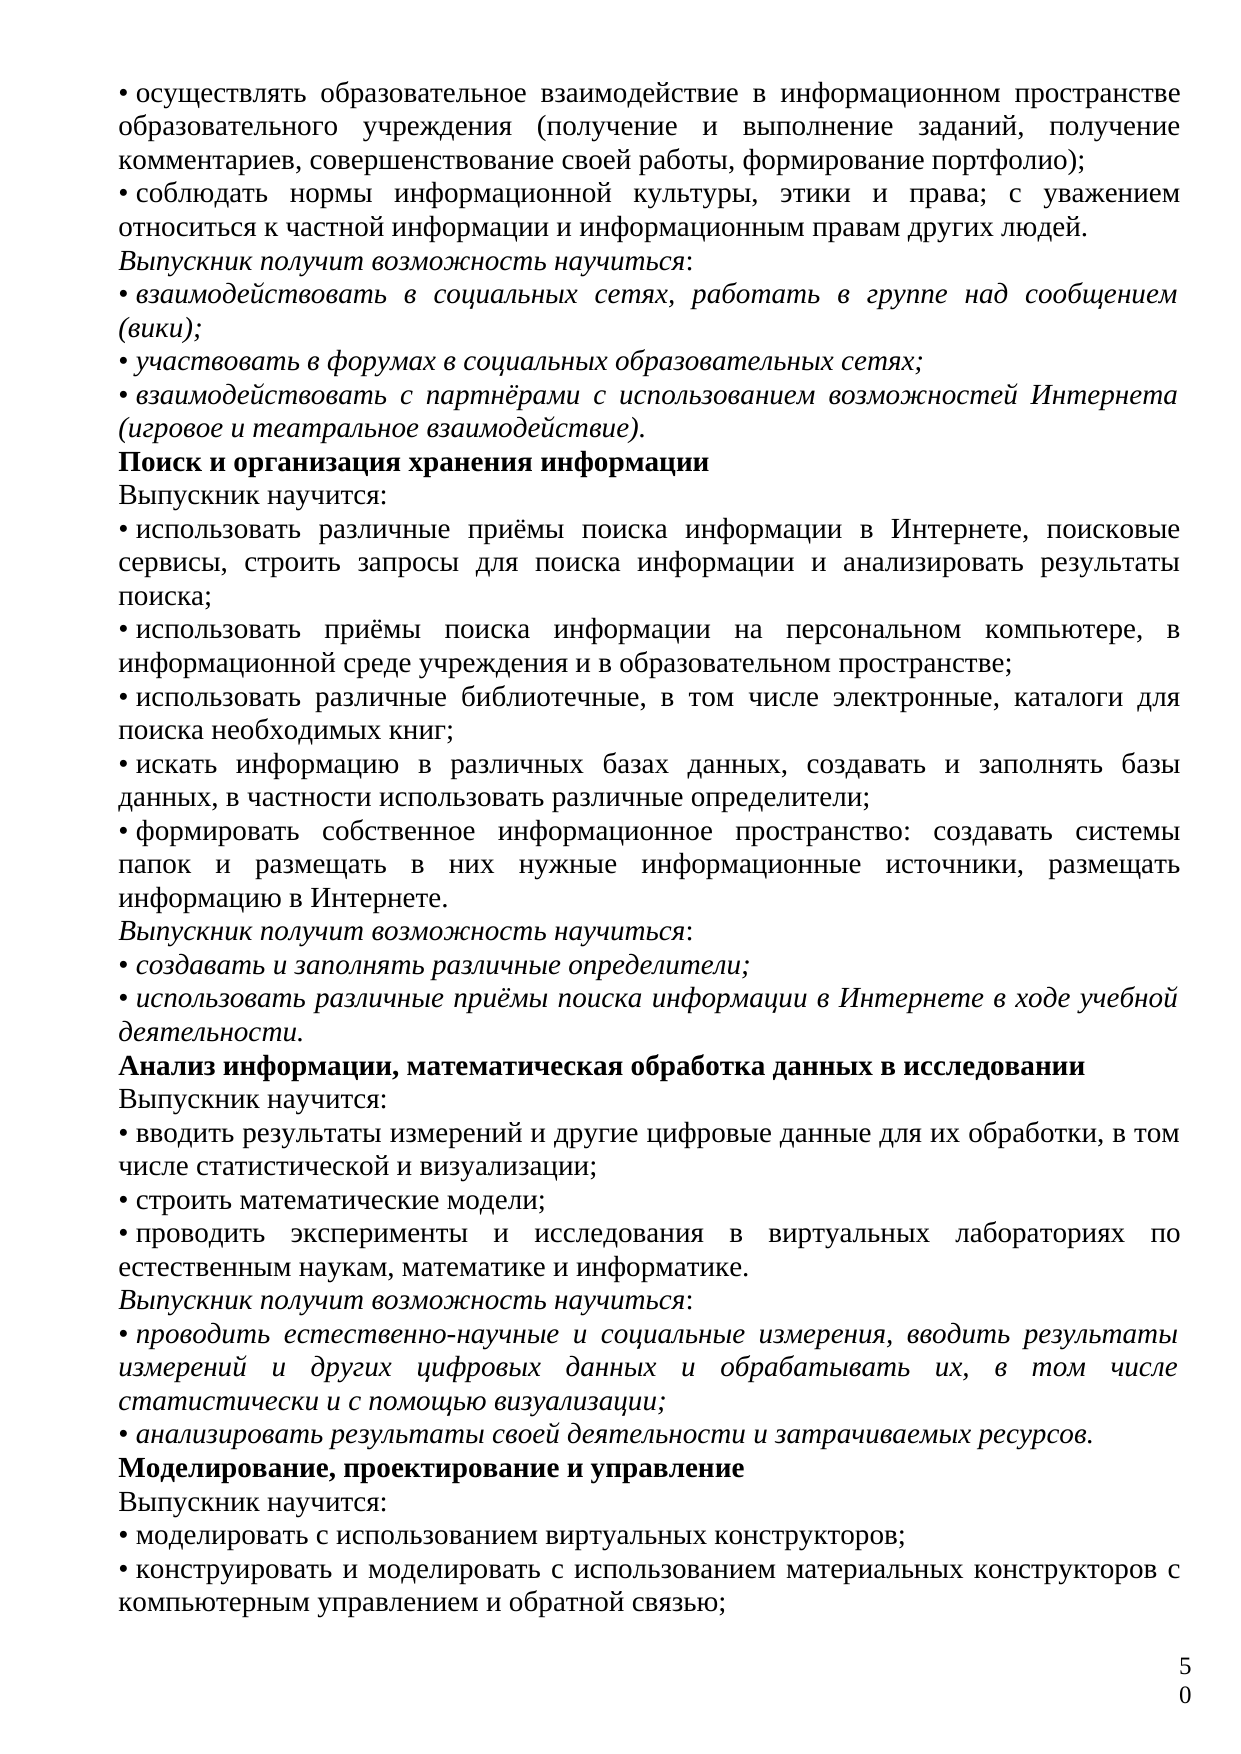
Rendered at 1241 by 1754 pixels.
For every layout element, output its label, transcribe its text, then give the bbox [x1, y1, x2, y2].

text • взаимодействовать в социальных сетях, работать в группе над сообщением (вики); [118, 276, 1181, 343]
text Выпускник научится: [118, 1484, 1181, 1517]
text • вводить результаты измерений и другие цифровые данные для их обработки, в том числе статистической и визуализации; [118, 1115, 1181, 1182]
text Выпускник получит возможность научиться: [118, 1282, 1181, 1316]
text Анализ информации, математическая обработка данных в исследовании [118, 1048, 1181, 1081]
text • анализировать результаты своей деятельности и затрачиваемых ресурсов. [118, 1417, 1181, 1450]
text • взаимодействовать с партнёрами с использованием возможностей Интернета (игровое и театральное взаимодействие). [118, 377, 1181, 444]
text • проводить эксперименты и исследования в виртуальных лабораториях по естественным наукам, математике и информатике. [118, 1215, 1181, 1282]
text • осуществлять образовательное взаимодействие в информационном пространстве образовательного учреждения (получение и выполнение заданий, получение комментариев, совершенствование своей работы, формирование портфолио); [118, 75, 1181, 176]
text • использовать различные библиотечные, в том числе электронные, каталоги для поиска необходимых книг; [118, 679, 1181, 746]
text • создавать и заполнять различные определители; [118, 947, 1181, 981]
text • конструировать и моделировать с использованием материальных конструкторов с компьютерным управлением и обратной связью; [118, 1551, 1181, 1618]
text • использовать различные приёмы поиска информации в Интернете, поисковые сервисы, строить запросы для поиска информации и анализировать результаты поиска; [118, 511, 1181, 612]
text • использовать различные приёмы поиска информации в Интернете в ходе учебной деятельности. [118, 981, 1181, 1048]
text Моделирование, проектирование и управление [118, 1450, 1181, 1484]
text • проводить естественно-научные и социальные измерения, вводить результаты измерений и других цифровых данных и обрабатывать их, в том числе статистически и с помощью визуализации; [118, 1316, 1181, 1417]
text Выпускник получит возможность научиться: [118, 913, 1181, 947]
text • моделировать с использованием виртуальных конструкторов; [118, 1517, 1181, 1551]
text Выпускник получит возможность научиться: [118, 243, 1181, 276]
text Выпускник научится: [118, 477, 1181, 511]
text • соблюдать нормы информационной культуры, этики и права; с уважением относиться к частной информации и информационным правам других людей. [118, 176, 1181, 243]
text Поиск и организация хранения информации [118, 444, 1181, 477]
text • формировать собственное информационное пространство: создавать системы папок и размещать в них нужные информационные источники, размещать информацию в Интернете. [118, 813, 1181, 913]
text Выпускник научится: [118, 1081, 1181, 1115]
text • использовать приёмы поиска информации на персональном компьютере, в информационной среде учреждения и в образовательном пространстве; [118, 612, 1181, 679]
text • строить математические модели; [118, 1182, 1181, 1215]
text • участвовать в форумах в социальных образовательных сетях; [118, 343, 1181, 377]
text • искать информацию в различных базах данных, создавать и заполнять базы данных, в частности использовать различные определители; [118, 746, 1181, 813]
